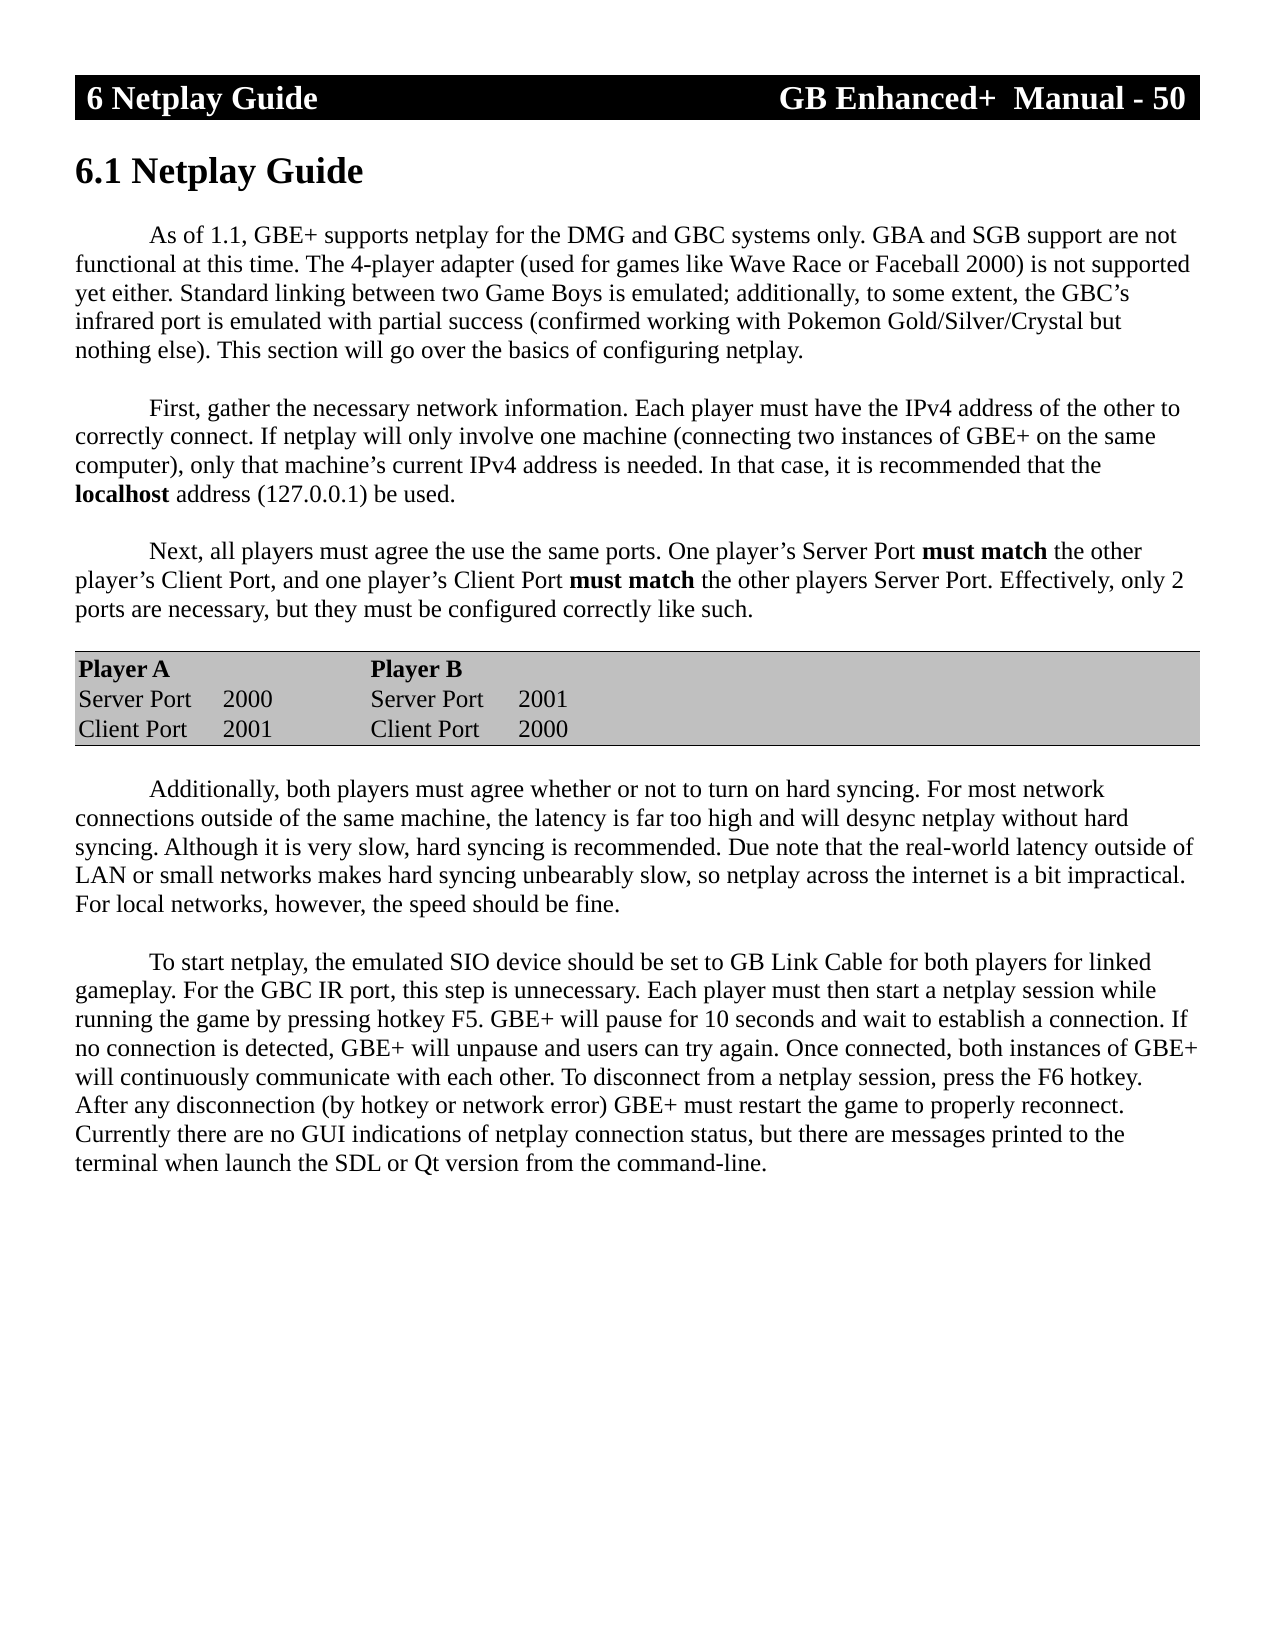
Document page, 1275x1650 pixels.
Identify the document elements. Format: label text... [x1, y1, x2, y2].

text Next, all players must agree the use the same ports. One player’s Server Port must match the other player’s Client Port, and one player’s Client Port must match the other players Server Port. Effectively, only 2 ports are necessary, but they must be configured correctly like such. [75, 536, 1200, 623]
text Server Port 2000 Server Port 2001 [75, 681, 1200, 711]
text First, gather the necessary network information. Each player must have the IPv4 address of the other to correctly connect. If netplay will only involve one machine (connecting two instances of GBE+ on the same computer), only that machine’s current IPv4 address is needed. In that case, it is recommended that the localhost address (127.0.0.1) be used. [75, 393, 1200, 508]
text As of 1.1, GBE+ supports netplay for the DMG and GBC systems only. GBA and SGB support are not functional at this time. The 4-player adapter (used for games like Wave Race or Faceball 2000) is not supported yet either. Standard linking between two Game Boys is emulated; additionally, to some extent, the GBC’s infrared port is emulated with partial success (confirmed working with Pokemon Gold/Silver/Crystal but nothing else). This section will go over the basics of configuring netplay. [75, 220, 1200, 364]
text Additionally, both players must agree whether or not to turn on hard syncing. For most network connections outside of the same machine, the latency is far too high and will desync netplay without hard syncing. Although it is very slow, hard syncing is recommended. Due note that the real-world latency outside of LAN or small networks makes hard syncing unbearably slow, so netplay across the internet is a bit impractical. For local networks, however, the speed should be fine. [75, 774, 1200, 918]
text 6.1 Netplay Guide [75, 148, 1200, 191]
text To start netplay, the emulated SIO device should be set to GB Link Cable for both players for linked gameplay. For the GBC IR port, this step is unnecessary. Each player must then start a netplay session while running the game by pressing hotkey F5. GBE+ will pause for 10 seconds and wait to establish a connection. If no connection is detected, GBE+ will unpause and users can try again. Once connected, both instances of GBE+ will continuously communicate with each other. To disconnect from a netplay session, press the F6 hotkey. After any disconnection (by hotkey or network error) GBE+ must restart the game to properly reconnect. Currently there are no GUI indications of netplay connection status, but there are messages printed to the terminal when launch the SDL or Qt version from the command-line. [75, 947, 1200, 1177]
text Player A Player B [75, 652, 1200, 681]
text 6 Netplay Guide GB Enhanced+ Manual - 0 [75, 75, 1200, 119]
text Client Port 2001 Client Port 2000 [75, 711, 1200, 745]
